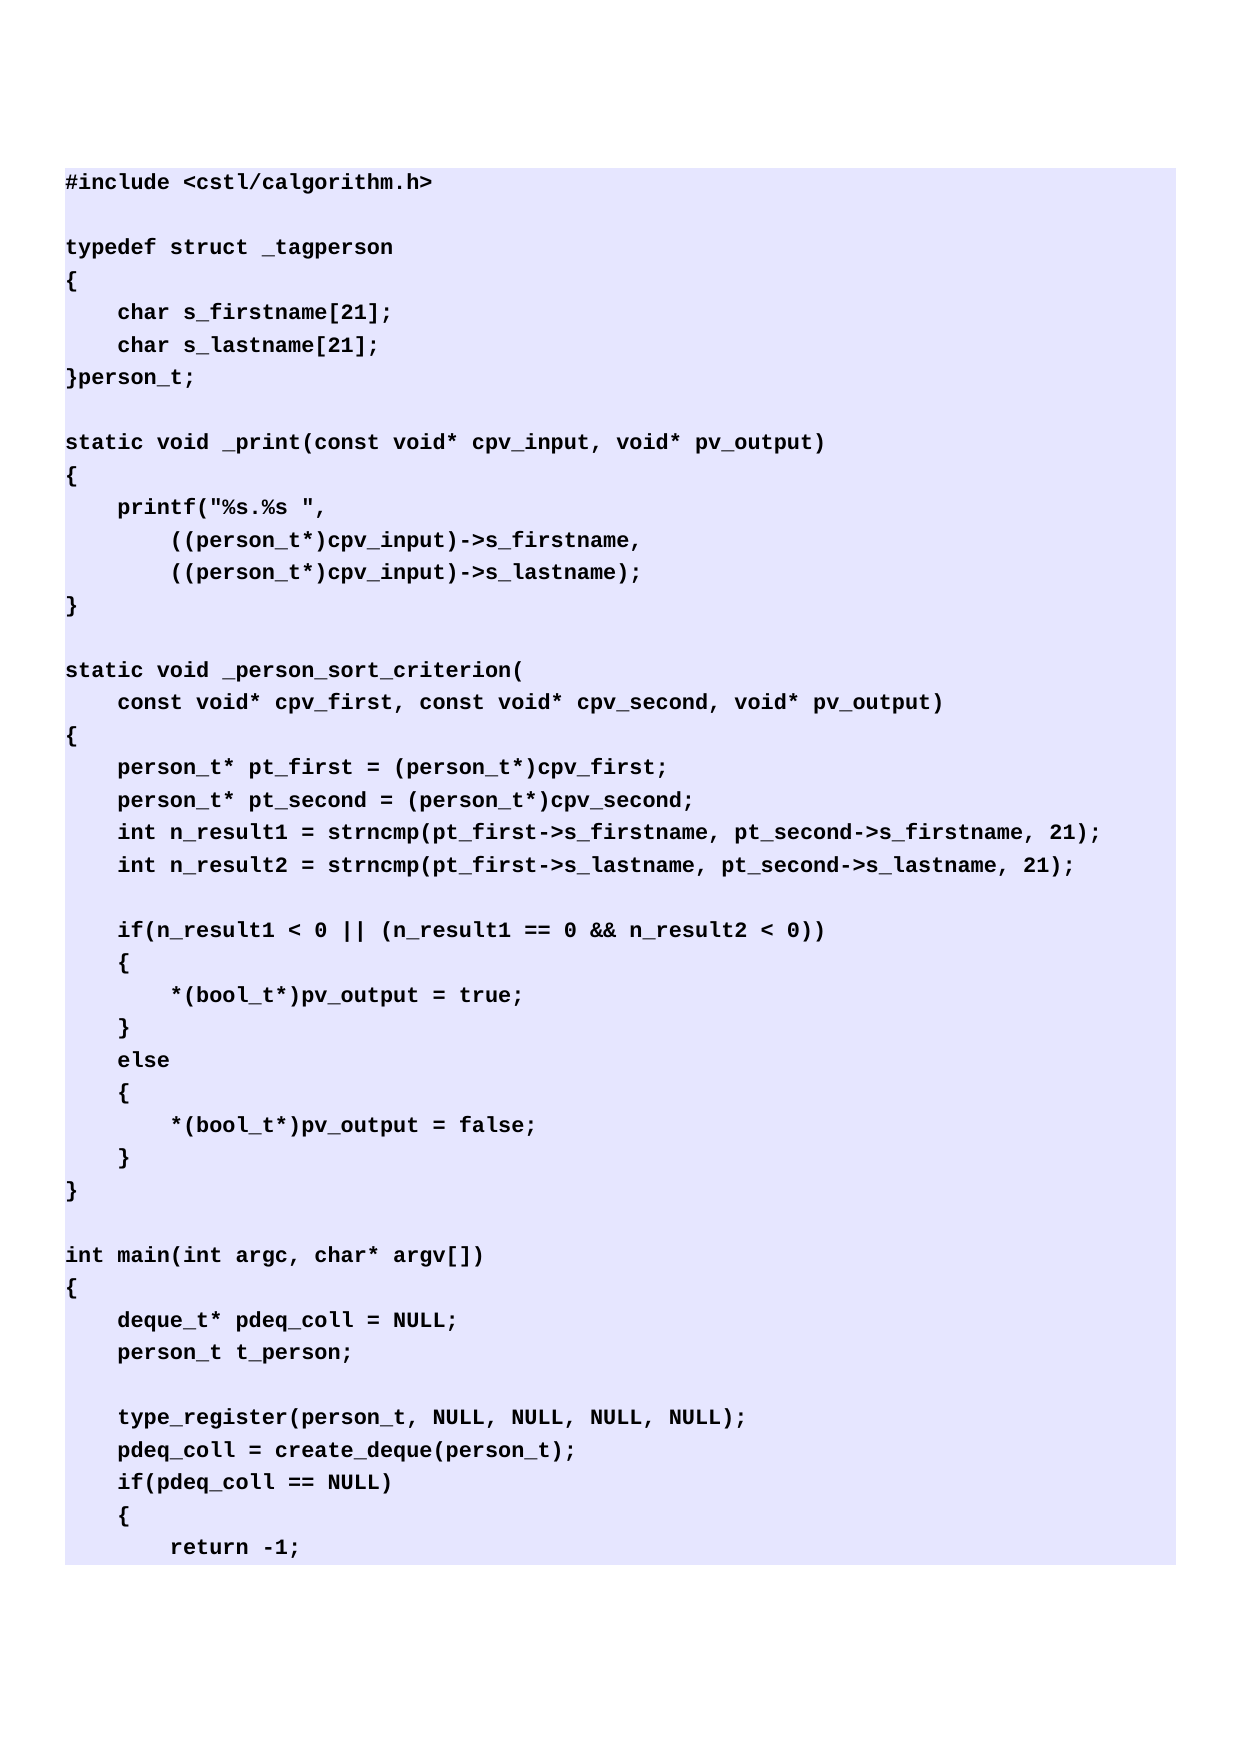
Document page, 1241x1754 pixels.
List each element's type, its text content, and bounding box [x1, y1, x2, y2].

table_header #include <cstl/calgorithm.h> typedef struct _tagperson { char s_firstname[21]; char s_lastname[21]; }person_t; static void _print(const void* cpv_input, void* pv_output) { printf("%s.%s ", ((person_t*)cpv_input)->s_firstname, ((person_t*)cpv_input)->s_lastname); } static void _person_sort_criterion( const void* cpv_first, const void* cpv_second, void* pv_output) { person_t* pt_first = (person_t*)cpv_first; person_t* pt_second = (person_t*)cpv_second; int n_result1 = strncmp(pt_first->s_firstname, pt_second->s_firstname, 21); int n_result2 = strncmp(pt_first->s_lastname, pt_second->s_lastname, 21); if(n_result1 < 0 || (n_result1 == 0 && n_result2 < 0)) { *(bool_t*)pv_output = true; } else { *(bool_t*)pv_output = false; } } int main(int argc, char* argv[]) { deque_t* pdeq_coll = NULL; person_t t_person; type_register(person_t, NULL, NULL, NULL, NULL); pdeq_coll = create_deque(person_t); if(pdeq_coll == NULL) { return -1; [60, 163, 1181, 1571]
